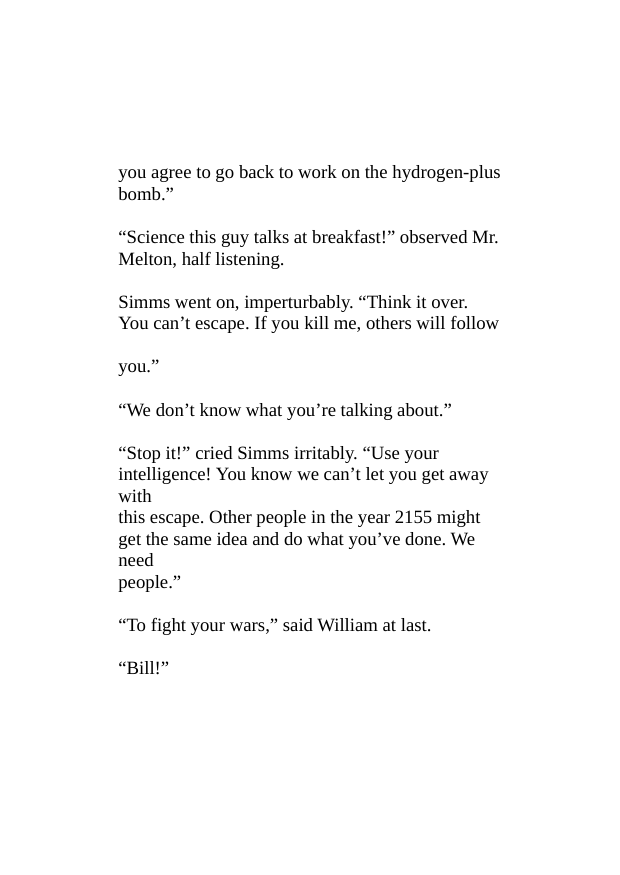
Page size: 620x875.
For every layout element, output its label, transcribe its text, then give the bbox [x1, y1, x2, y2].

text you agree to go back to work on the hydrogen-plus bomb.” “Science this guy talks at breakfast!” observed Mr. Melton, half listening. Simms went on, imperturbably. “Think it over. You can’t escape. If you kill me, others will follow you.” “We don’t know what you’re talking about.” “Stop it!” cried Simms irritably. “Use your intelligence! You know we can’t let you get away with this escape. Other people in the year 2155 might get the same idea and do what you’ve done. We need people.” “To fight your wars,” said William at last. “Bill!” [118, 118, 501, 700]
